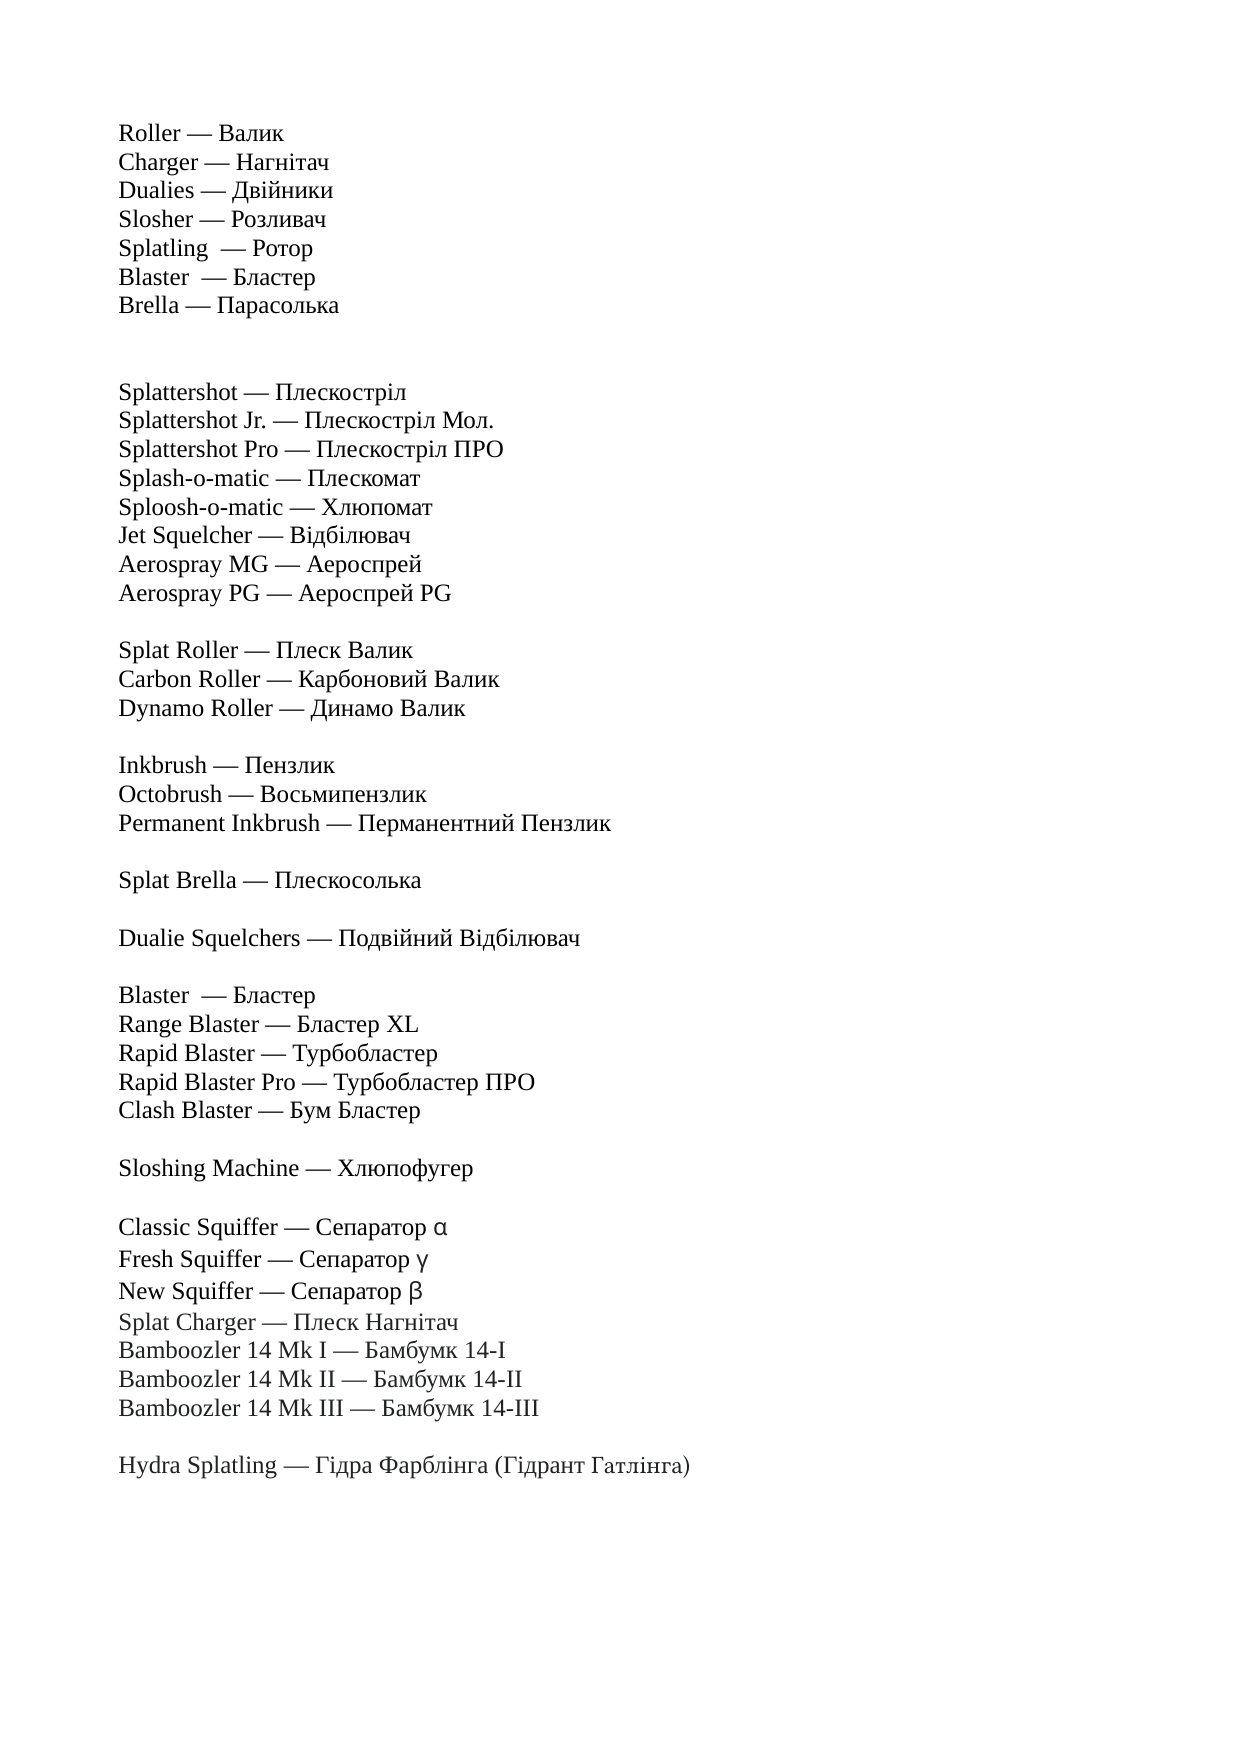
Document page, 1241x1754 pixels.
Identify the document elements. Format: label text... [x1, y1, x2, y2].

text Bamboozler 14 Mk II — Бамбумк 14-II [118, 1364, 1122, 1393]
text Splash-o-matic — Плескомат [118, 463, 1122, 492]
text Aerospray MG — Аероспрей [118, 549, 1122, 578]
text Splattershot Pro — Плескостріл ПРО [118, 434, 1122, 463]
text Splattershot — Плескостріл [118, 377, 1122, 406]
text Range Blaster — Бластер XL [118, 1009, 1122, 1038]
text Splat Charger — Плеск Нагнітач [118, 1307, 1122, 1335]
text Dualies — Двійники [118, 176, 1122, 204]
text Jet Squelcher — Відбілювач [118, 521, 1122, 549]
text Sloshing Machine — Хлюпофугер [118, 1153, 1122, 1182]
text Splat Brella — Плескосолька [118, 866, 1122, 894]
text New Squiffer — Сепаратор β [118, 1274, 1122, 1307]
text Blaster — Бластер [118, 981, 1122, 1009]
text Brella — Парасолька [118, 291, 1122, 319]
text Splat Roller — Плеск Валик [118, 636, 1122, 664]
text Bamboozler 14 Mk I — Бамбумк 14-I [118, 1335, 1122, 1364]
text Classic Squiffer — Сепаратор α [118, 1211, 1122, 1243]
text Octobrush — Восьмипензлик [118, 779, 1122, 808]
text Hydra Splatling — Гідра Фарблінга (Гідрант Гатлінга) [118, 1450, 1122, 1480]
text Blaster — Бластер [118, 262, 1122, 291]
text Inkbrush — Пензлик [118, 751, 1122, 779]
text Splatling — Ротор [118, 233, 1122, 262]
text Charger — Нагнітач [118, 147, 1122, 176]
text Dynamo Roller — Динамо Валик [118, 693, 1122, 722]
text Dualie Squelchers — Подвійний Відбілювач [118, 923, 1122, 952]
text Rapid Blaster Pro — Турбобластер ПРО [118, 1067, 1122, 1096]
text Carbon Roller — Карбоновий Валик [118, 664, 1122, 693]
text Slosher — Розливач [118, 204, 1122, 233]
text Bamboozler 14 Mk III — Бамбумк 14-III [118, 1393, 1122, 1422]
text Sploosh-o-matic — Хлюпомат [118, 492, 1122, 521]
text Rapid Blaster — Турбобластер [118, 1038, 1122, 1067]
text Fresh Squiffer — Сепаратор γ [118, 1243, 1122, 1274]
text Aerospray PG — Аероспрей PG [118, 578, 1122, 607]
text Splattershot Jr. — Плескостріл Мол. [118, 406, 1122, 434]
text Clash Blaster — Бум Бластер [118, 1096, 1122, 1124]
text Roller — Валик [118, 118, 1122, 147]
text Permanent Inkbrush — Перманентний Пензлик [118, 808, 1122, 837]
